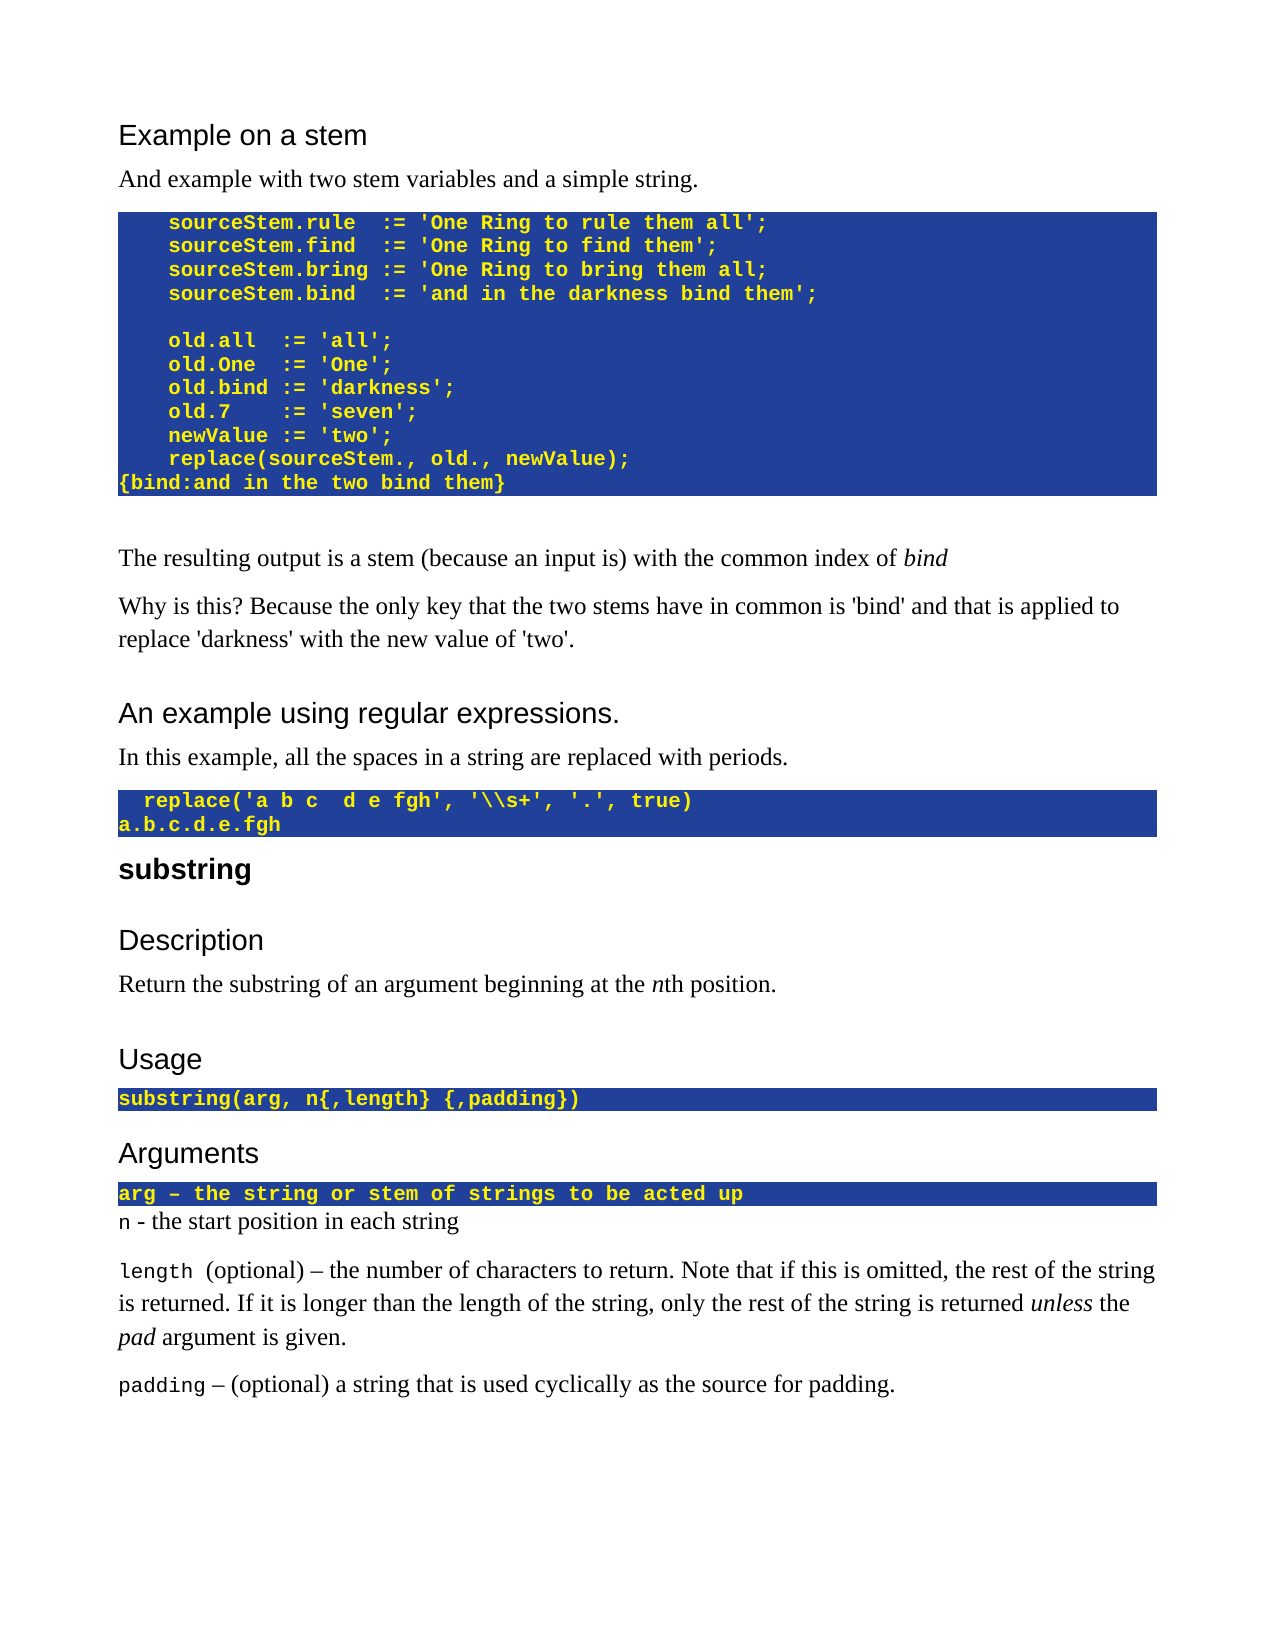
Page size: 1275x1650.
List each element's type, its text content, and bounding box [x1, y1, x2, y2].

subtitle Usage [118, 1042, 1157, 1075]
text {bind:and in the two bind them} [118, 472, 1157, 496]
text a.b.c.d.e.fgh [118, 814, 1157, 837]
text The resulting output is a stem (because an input is) with the common index of bind [118, 543, 1157, 572]
text length (optional) – the number of characters to return. Note that if this is omitted, the rest of the string is returned. If it is longer than the length of the string, only the rest of the string is returned unless the pad argument is given. [118, 1255, 1157, 1350]
text sourceStem.bind := 'and in the darkness bind them'; [118, 283, 1157, 306]
text sourceStem.find := 'One Ring to find them'; [118, 235, 1157, 259]
text newValue := 'two'; [118, 424, 1157, 448]
text Return the substring of an argument beginning at the nth position. [118, 969, 1157, 998]
text substring(arg, n{,length} {,padding}) [118, 1088, 1157, 1111]
text old.bind := 'darkness'; [118, 377, 1157, 401]
text In this example, all the spaces in a string are replaced with periods. [118, 742, 1157, 771]
subtitle Description [118, 923, 1157, 957]
text n - the start position in each string [118, 1206, 1157, 1236]
text old.One := 'One'; [118, 354, 1157, 377]
text arg – the string or stem of strings to be acted up [118, 1182, 1157, 1206]
text padding – (optional) a string that is used cyclically as the source for padding. [118, 1369, 1157, 1399]
text replace('a b c d e fgh', '\\s+', '.', true) [118, 790, 1157, 814]
text sourceStem.rule := 'One Ring to rule them all'; [118, 212, 1157, 235]
text old.all := 'all'; [118, 330, 1157, 354]
subtitle substring [118, 852, 1157, 886]
text Why is this? Because the only key that the two stems have in common is 'bind' and that is applied to replace 'darkness' with the new value of 'two'. [118, 591, 1157, 652]
subtitle An example using regular expressions. [118, 696, 1157, 730]
text And example with two stem variables and a simple string. [118, 164, 1157, 193]
text replace(sourceStem., old., newValue); [118, 448, 1157, 472]
text sourceStem.bring := 'One Ring to bring them all; [118, 259, 1157, 283]
subtitle Example on a stem [118, 118, 1157, 152]
text old.7 := 'seven'; [118, 401, 1157, 424]
subtitle Arguments [118, 1136, 1157, 1170]
